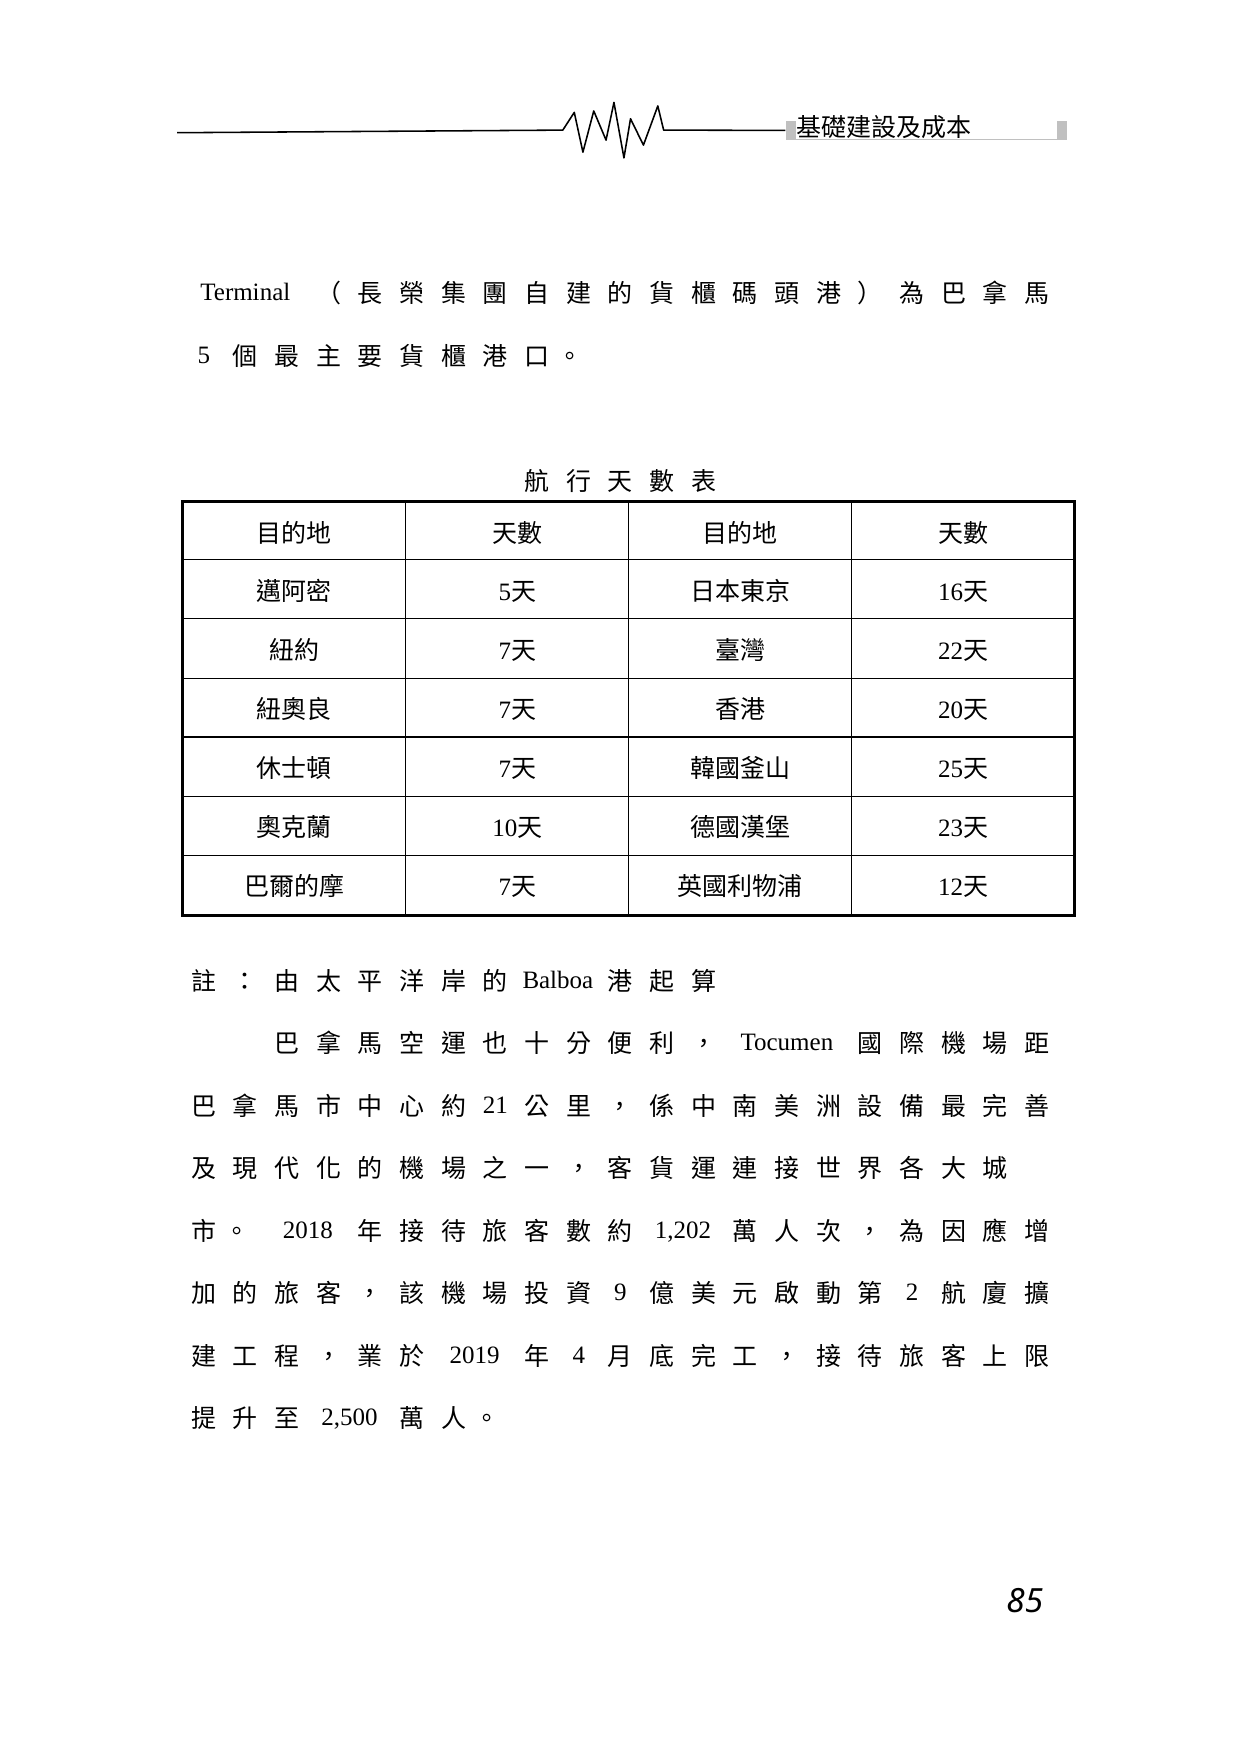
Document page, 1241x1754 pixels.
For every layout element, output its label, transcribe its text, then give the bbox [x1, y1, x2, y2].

table_header 目的地 [629, 503, 851, 559]
table_cell 紐奧良 [184, 679, 405, 736]
table_cell 7天 [406, 856, 628, 914]
table_header 天數 [406, 503, 628, 559]
table_cell 日本東京 [629, 560, 851, 618]
table_header 目的地 [184, 503, 405, 559]
table_cell 奧克蘭 [184, 797, 405, 854]
table_cell 臺灣 [629, 619, 851, 677]
table_cell 7天 [406, 619, 628, 677]
table_cell 巴爾的摩 [184, 856, 405, 914]
table_cell 韓國釜山 [629, 738, 851, 796]
text 註：由太平洋岸的Balboa港起算 [183, 938, 1058, 1000]
text 航行天數表 [183, 438, 1058, 500]
table_cell 紐約 [184, 619, 405, 677]
text 巴拿馬空運也十分便利，Tocumen國際機場距巴拿馬市中心約21公里，係中南美洲設備最完善及現代化的機場之一，客貨運連接世界各大城市。2018年接待旅客數約1,202萬人次，為因應增加的旅客，該機場投資9億美元啟動第2航廈擴建工程，業於2019年4月底完工，接待旅客上限提升至2,500萬人。 [183, 1000, 1058, 1438]
table_cell 12天 [852, 856, 1073, 914]
table_cell 7天 [406, 738, 628, 796]
table_cell 10天 [406, 797, 628, 854]
table_cell 5天 [406, 560, 628, 618]
table_cell 20天 [852, 679, 1073, 736]
table_cell 英國利物浦 [629, 856, 851, 914]
table_cell 休士頓 [184, 738, 405, 796]
table_cell 16天 [852, 560, 1073, 618]
table_cell 7天 [406, 679, 628, 736]
table_cell 香港 [629, 679, 851, 736]
table_cell 25天 [852, 738, 1073, 796]
table_cell 23天 [852, 797, 1073, 854]
table_cell 22天 [852, 619, 1073, 677]
table_cell 邁阿密 [184, 560, 405, 618]
table_header 天數 [852, 503, 1073, 559]
table_cell 德國漢堡 [629, 797, 851, 854]
text Terminal（長榮集團自建的貨櫃碼頭港）為巴拿馬5個最主要貨櫃港口。 [183, 250, 1058, 375]
